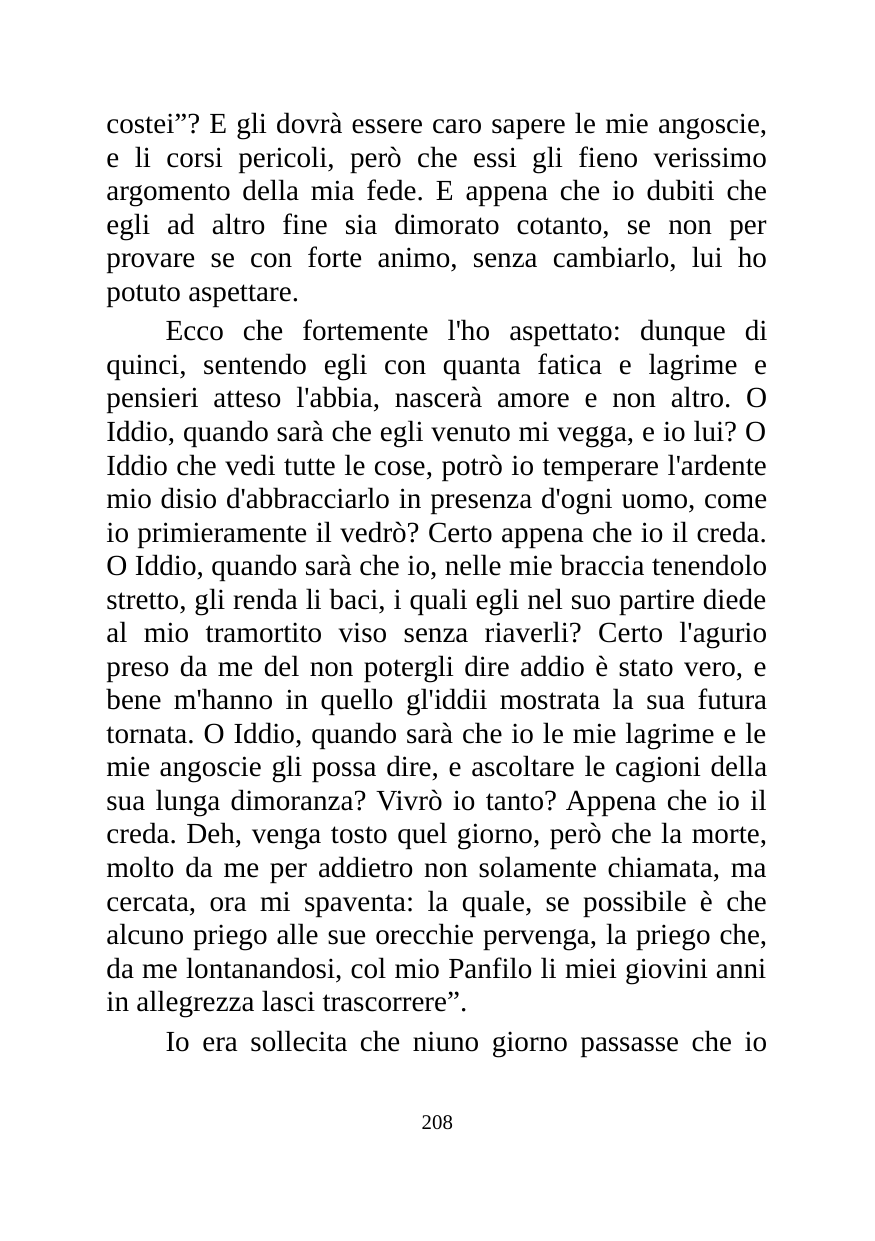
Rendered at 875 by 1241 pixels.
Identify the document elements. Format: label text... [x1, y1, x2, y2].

text Io era sollecita che niuno giorno passasse che io [106, 1024, 768, 1057]
text costei”? E gli dovrà essere caro sapere le mie angoscie, e li corsi pericoli, però che essi gli fieno verissimo argomento della mia fede. E appena che io dubiti che egli ad altro fine sia dimorato cotanto, se non per provare se con forte animo, senza cambiarlo, lui ho potuto aspettare. [106, 106, 768, 307]
text Ecco che fortemente l'ho aspettato: dunque di quinci, sentendo egli con quanta fatica e lagrime e pensieri atteso l'abbia, nascerà amore e non altro. O Iddio, quando sarà che egli venuto mi vegga, e io lui? O Iddio che vedi tutte le cose, potrò io temperare l'ardente mio disio d'abbracciarlo in presenza d'ogni uomo, come io primieramente il vedrò? Certo appena che io il creda. O Iddio, quando sarà che io, nelle mie braccia tenendolo stretto, gli renda li baci, i quali egli nel suo partire diede al mio tramortito viso senza riaverli? Certo l'agurio preso da me del non potergli dire addio è stato vero, e bene m'hanno in quello gl'iddii mostrata la sua futura tornata. O Iddio, quando sarà che io le mie lagrime e le mie angoscie gli possa dire, e ascoltare le cagioni della sua lunga dimoranza? Vivrò io tanto? Appena che io il creda. Deh, venga tosto quel giorno, però che la morte, molto da me per addietro non solamente chiamata, ma cercata, ora mi spaventa: la quale, se possibile è che alcuno priego alle sue orecchie pervenga, la priego che, da me lontanandosi, col mio Panfilo li miei giovini anni in allegrezza lasci trascorrere”. [106, 313, 768, 1018]
